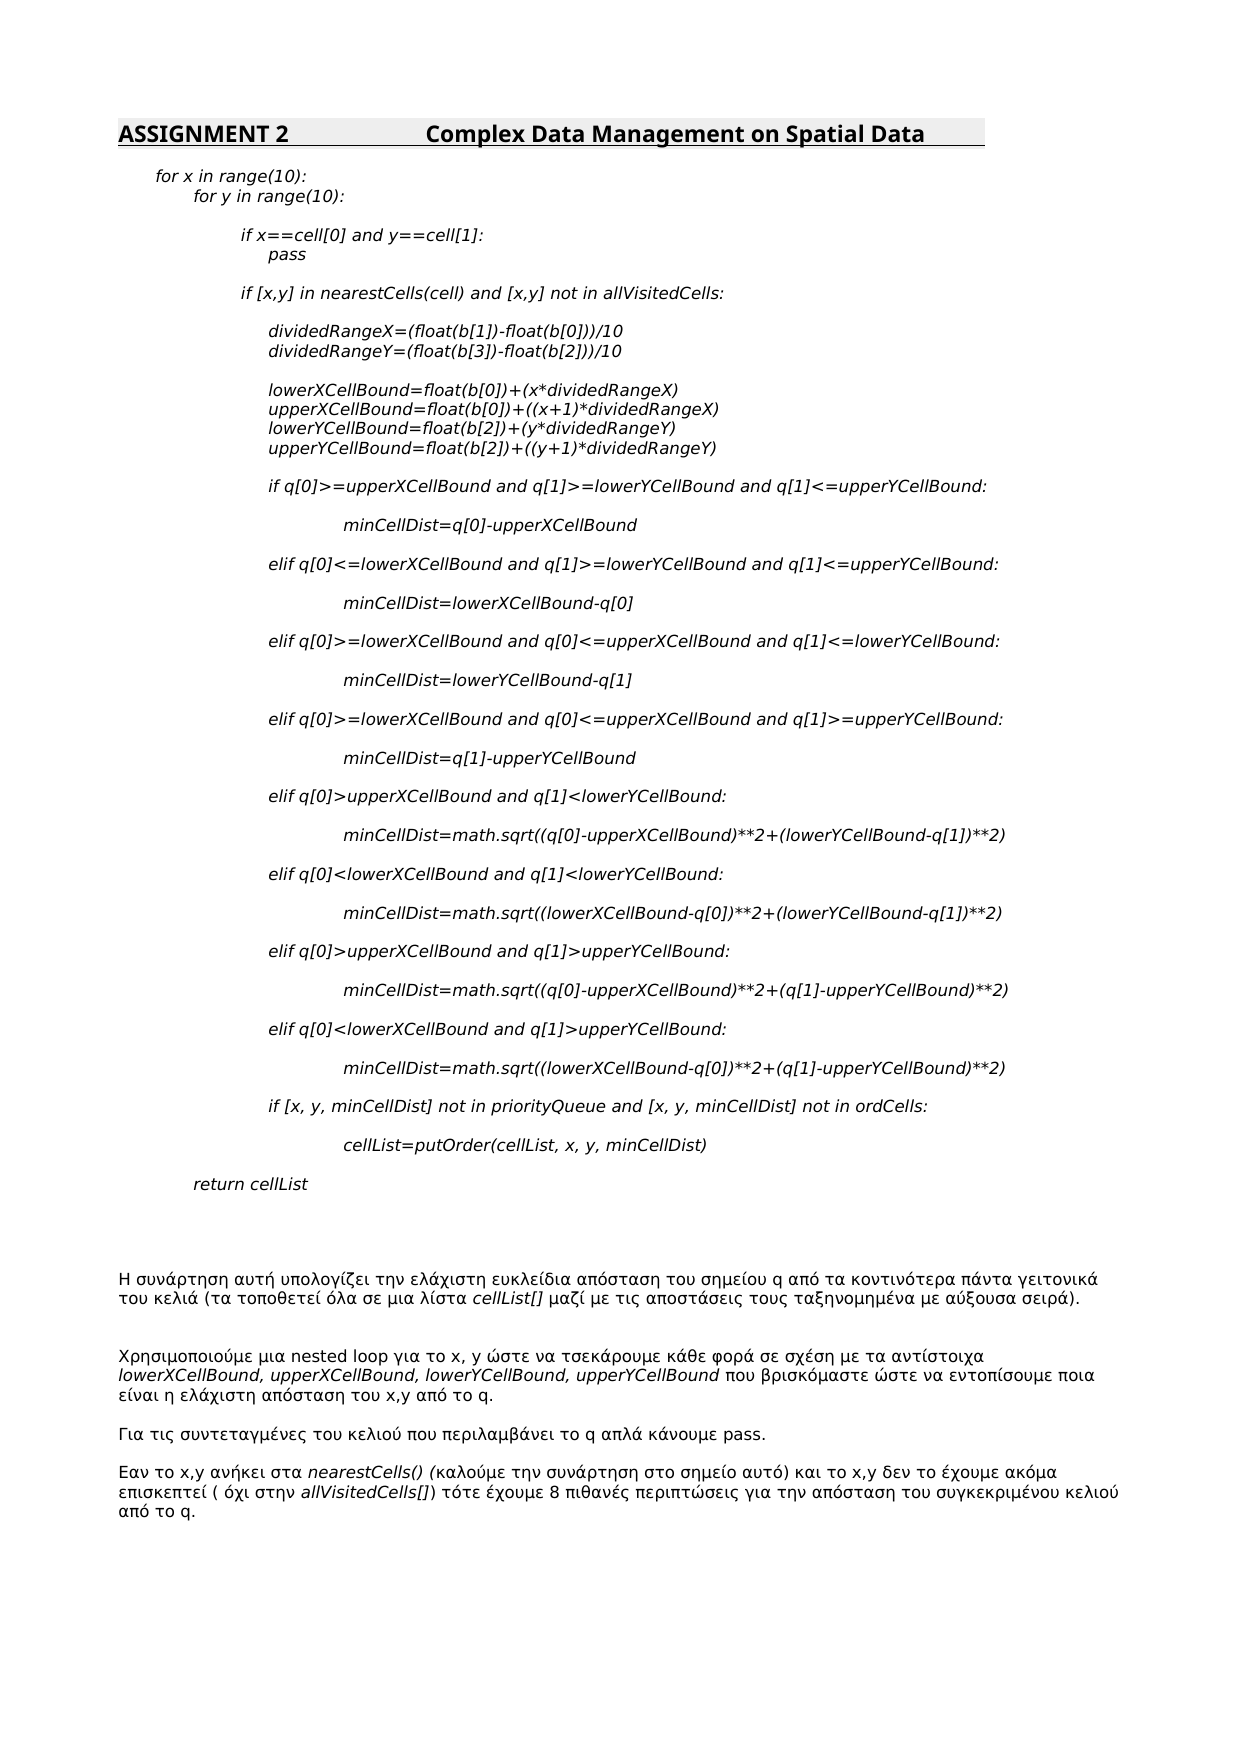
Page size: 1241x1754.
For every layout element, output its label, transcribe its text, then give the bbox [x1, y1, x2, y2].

text upperYCellBound=float(b[2])+((y+1)*dividedRangeY) [118, 439, 1122, 458]
text pass [118, 245, 1122, 264]
text for y in range(10): [118, 187, 1122, 206]
text elif q[0]<lowerXCellBound and q[1]<lowerYCellBound: [118, 865, 1122, 884]
text elif q[0]>=lowerXCellBound and q[0]<=upperXCellBound and q[1]<=lowerYCellBound: [118, 632, 1122, 652]
text minCellDist=lowerXCellBound-q[0] [118, 594, 1122, 613]
text minCellDist=math.sqrt((q[0]-upperXCellBound)**2+(lowerYCellBound-q[1])**2) [118, 826, 1122, 846]
text if x==cell[0] and y==cell[1]: [118, 226, 1122, 245]
text return cellList [118, 1175, 1122, 1194]
text upperXCellBound=float(b[0])+((x+1)*dividedRangeX) [118, 400, 1122, 419]
text for x in range(10): [118, 167, 1122, 187]
text Η συνάρτηση αυτή υπολογίζει την ελάχιστη ευκλείδια απόσταση του σημείου q από τα κοντινότερα πάντα γειτονικά του κελιά (τα τοποθετεί όλα σε μια λίστα cellList[] μαζί με τις αποστάσεις τους ταξηνομημένα με αύξουσα σειρά). [118, 1269, 1122, 1308]
text cellList=putOrder(cellList, x, y, minCellDist) [118, 1136, 1122, 1156]
text minCellDist=math.sqrt((q[0]-upperXCellBound)**2+(q[1]-upperYCellBound)**2) [118, 981, 1122, 1001]
text minCellDist=math.sqrt((lowerXCellBound-q[0])**2+(lowerYCellBound-q[1])**2) [118, 904, 1122, 923]
text elif q[0]>=lowerXCellBound and q[0]<=upperXCellBound and q[1]>=upperYCellBound: [118, 710, 1122, 729]
text dividedRangeX=(float(b[1])-float(b[0]))/10 [118, 322, 1122, 342]
text Για τις συντεταγμένες του κελιού που περιλαμβάνει το q απλά κάνουμε pass. [118, 1424, 1122, 1444]
text minCellDist=q[1]-upperYCellBound [118, 749, 1122, 768]
text Εαν το x,y ανήκει στα nearestCells() (καλούμε την συνάρτηση στο σημείο αυτό) και το x,y δεν το έχουμε ακόμα επισκεπτεί ( όχι στην allVisitedCells[]) τότε έχουμε 8 πιθανές περιπτώσεις για την απόσταση του συγκεκριμένου κελιού από το q. [118, 1463, 1122, 1521]
text if [x, y, minCellDist] not in priorityQueue and [x, y, minCellDist] not in ordCells: [118, 1097, 1122, 1117]
text lowerXCellBound=float(b[0])+(x*dividedRangeX) [118, 381, 1122, 400]
text elif q[0]<lowerXCellBound and q[1]>upperYCellBound: [118, 1020, 1122, 1039]
text dividedRangeY=(float(b[3])-float(b[2]))/10 [118, 342, 1122, 361]
text minCellDist=q[0]-upperXCellBound [118, 516, 1122, 536]
text Χρησιμοποιούμε μια nested loop για το x, y ώστε να τσεκάρουμε κάθε φορά σε σχέση με τα αντίστοιχα lowerXCellBound, upperXCellBound, lowerYCellBound, upperYCellBound που βρισκόμαστε ώστε να εντοπίσουμε ποια είναι η ελάχιστη απόσταση του x,y από το q. [118, 1347, 1122, 1405]
text minCellDist=math.sqrt((lowerXCellBound-q[0])**2+(q[1]-upperYCellBound)**2) [118, 1059, 1122, 1078]
text lowerYCellBound=float(b[2])+(y*dividedRangeY) [118, 419, 1122, 439]
text elif q[0]<=lowerXCellBound and q[1]>=lowerYCellBound and q[1]<=upperYCellBound: [118, 555, 1122, 574]
text minCellDist=lowerYCellBound-q[1] [118, 671, 1122, 691]
text if q[0]>=upperXCellBound and q[1]>=lowerYCellBound and q[1]<=upperYCellBound: [118, 477, 1122, 497]
text if [x,y] in nearestCells(cell) and [x,y] not in allVisitedCells: [118, 284, 1122, 303]
text elif q[0]>upperXCellBound and q[1]<lowerYCellBound: [118, 787, 1122, 807]
text elif q[0]>upperXCellBound and q[1]>upperYCellBound: [118, 942, 1122, 962]
